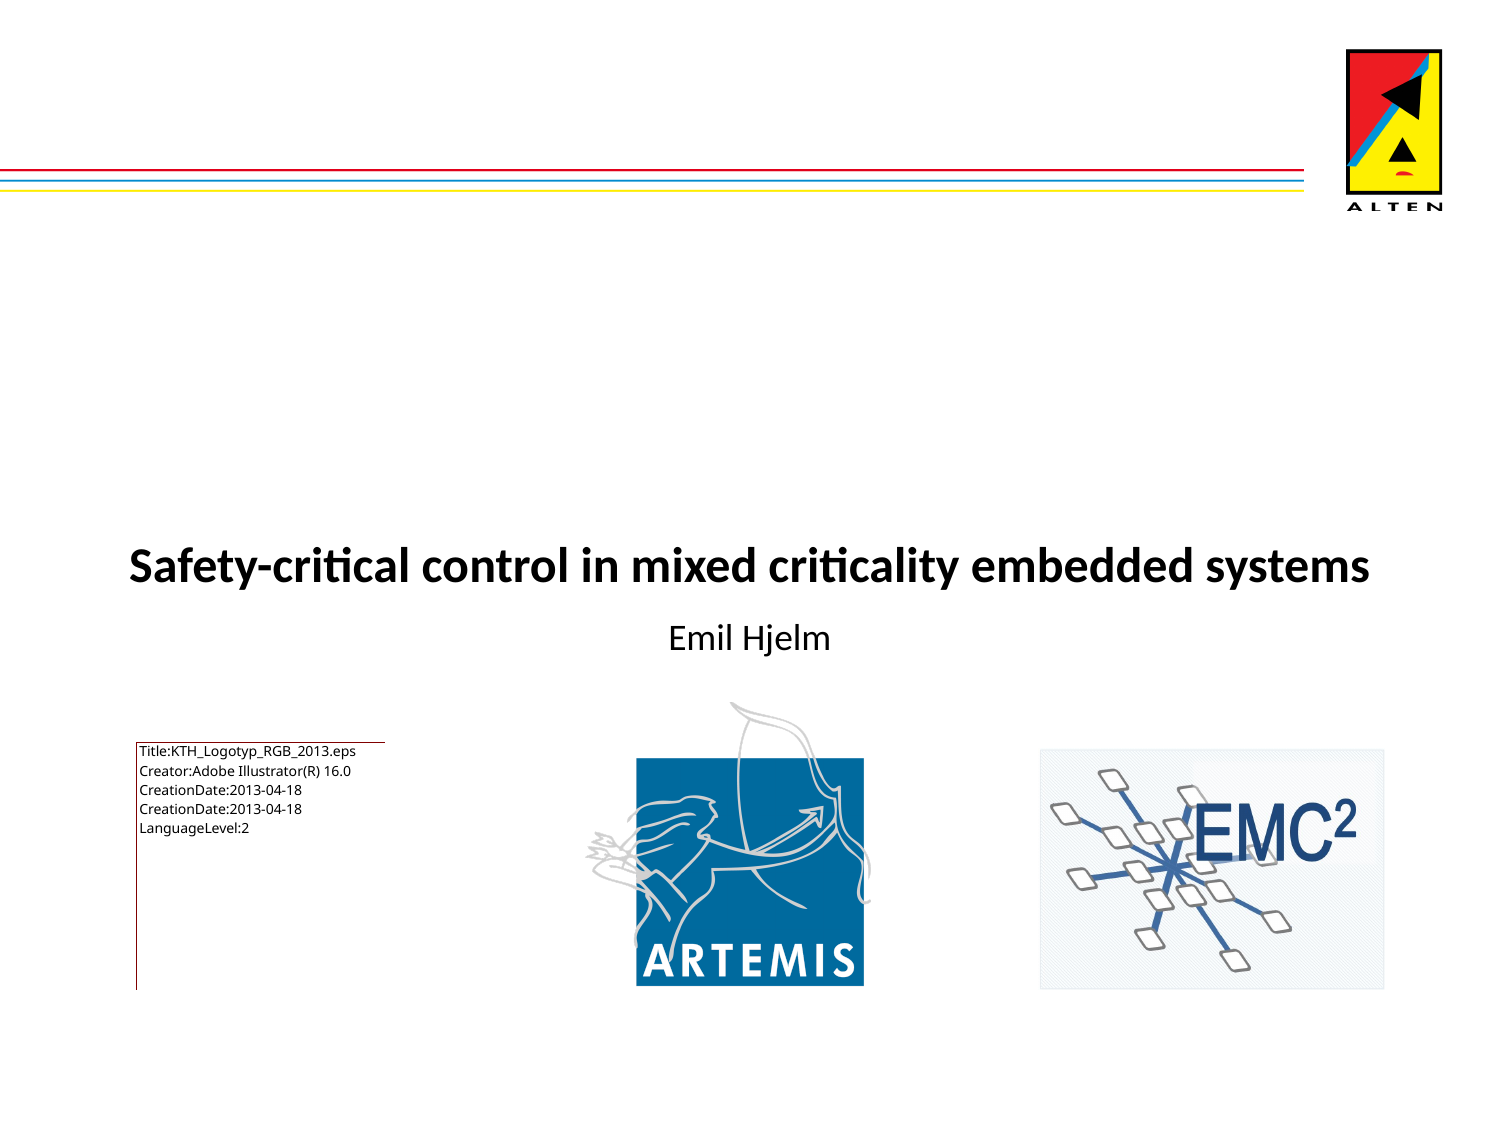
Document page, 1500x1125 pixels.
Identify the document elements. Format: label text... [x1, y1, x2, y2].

text_box Emil Hjelm [637, 605, 863, 673]
picture [0, 169, 1304, 179]
picture [135, 741, 385, 991]
text_box Safety-critical control in mixed criticality embedded systems [5, 458, 1495, 666]
picture [1038, 748, 1385, 991]
picture [585, 702, 871, 987]
picture [0, 182, 1304, 192]
